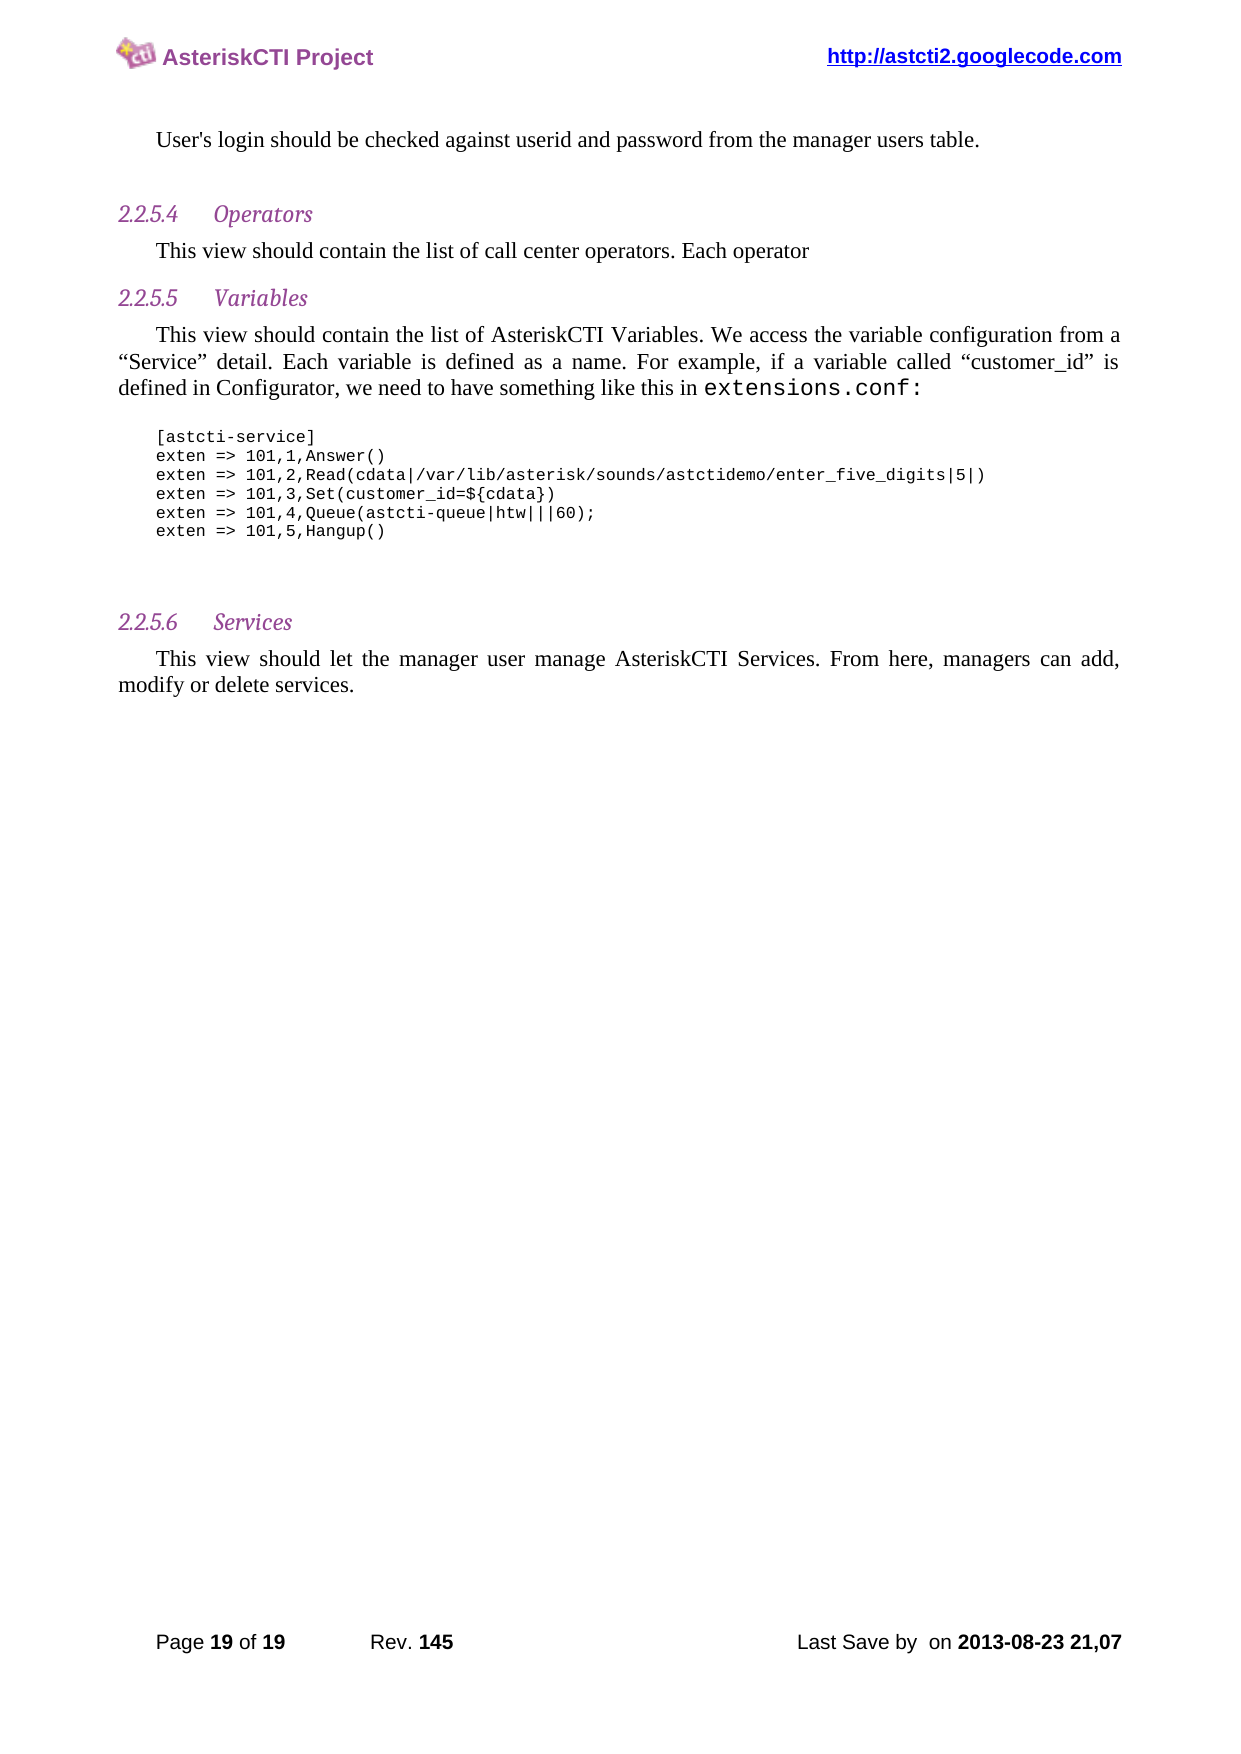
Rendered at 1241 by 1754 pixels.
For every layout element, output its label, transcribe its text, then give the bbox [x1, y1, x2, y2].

subtitle Variables [118, 284, 1122, 313]
text exten => 101,2,Read(cdata|/var/lib/asterisk/sounds/astctidemo/enter_five_digits|5|) [118, 466, 1122, 485]
text User's login should be checked against userid and password from the manager users table. [118, 127, 1122, 153]
text This view should let the manager user manage AsteriskCTI Services. From here, managers can add, modify or delete services. [118, 645, 1122, 698]
text exten => 101,4,Queue(astcti-queue|htw|||60); [118, 504, 1122, 523]
text This view should contain the list of AsteriskCTI Variables. We access the variable configuration from a “Service” detail. Each variable is defined as a name. For example, if a variable called “customer_id” is defined in Configurator, we need to have something like this in extensions.conf: [118, 321, 1122, 402]
text exten => 101,5,Hangup() [118, 523, 1122, 542]
subtitle Services [118, 608, 1122, 637]
text exten => 101,1,Answer() [118, 448, 1122, 466]
text This view should contain the list of call center operators. Each operator [118, 237, 1122, 263]
picture [116, 34, 157, 74]
subtitle Operators [118, 200, 1122, 229]
text [astcti-service] [118, 429, 1122, 448]
text exten => 101,3,Set(customer_id=${cdata}) [118, 485, 1122, 504]
